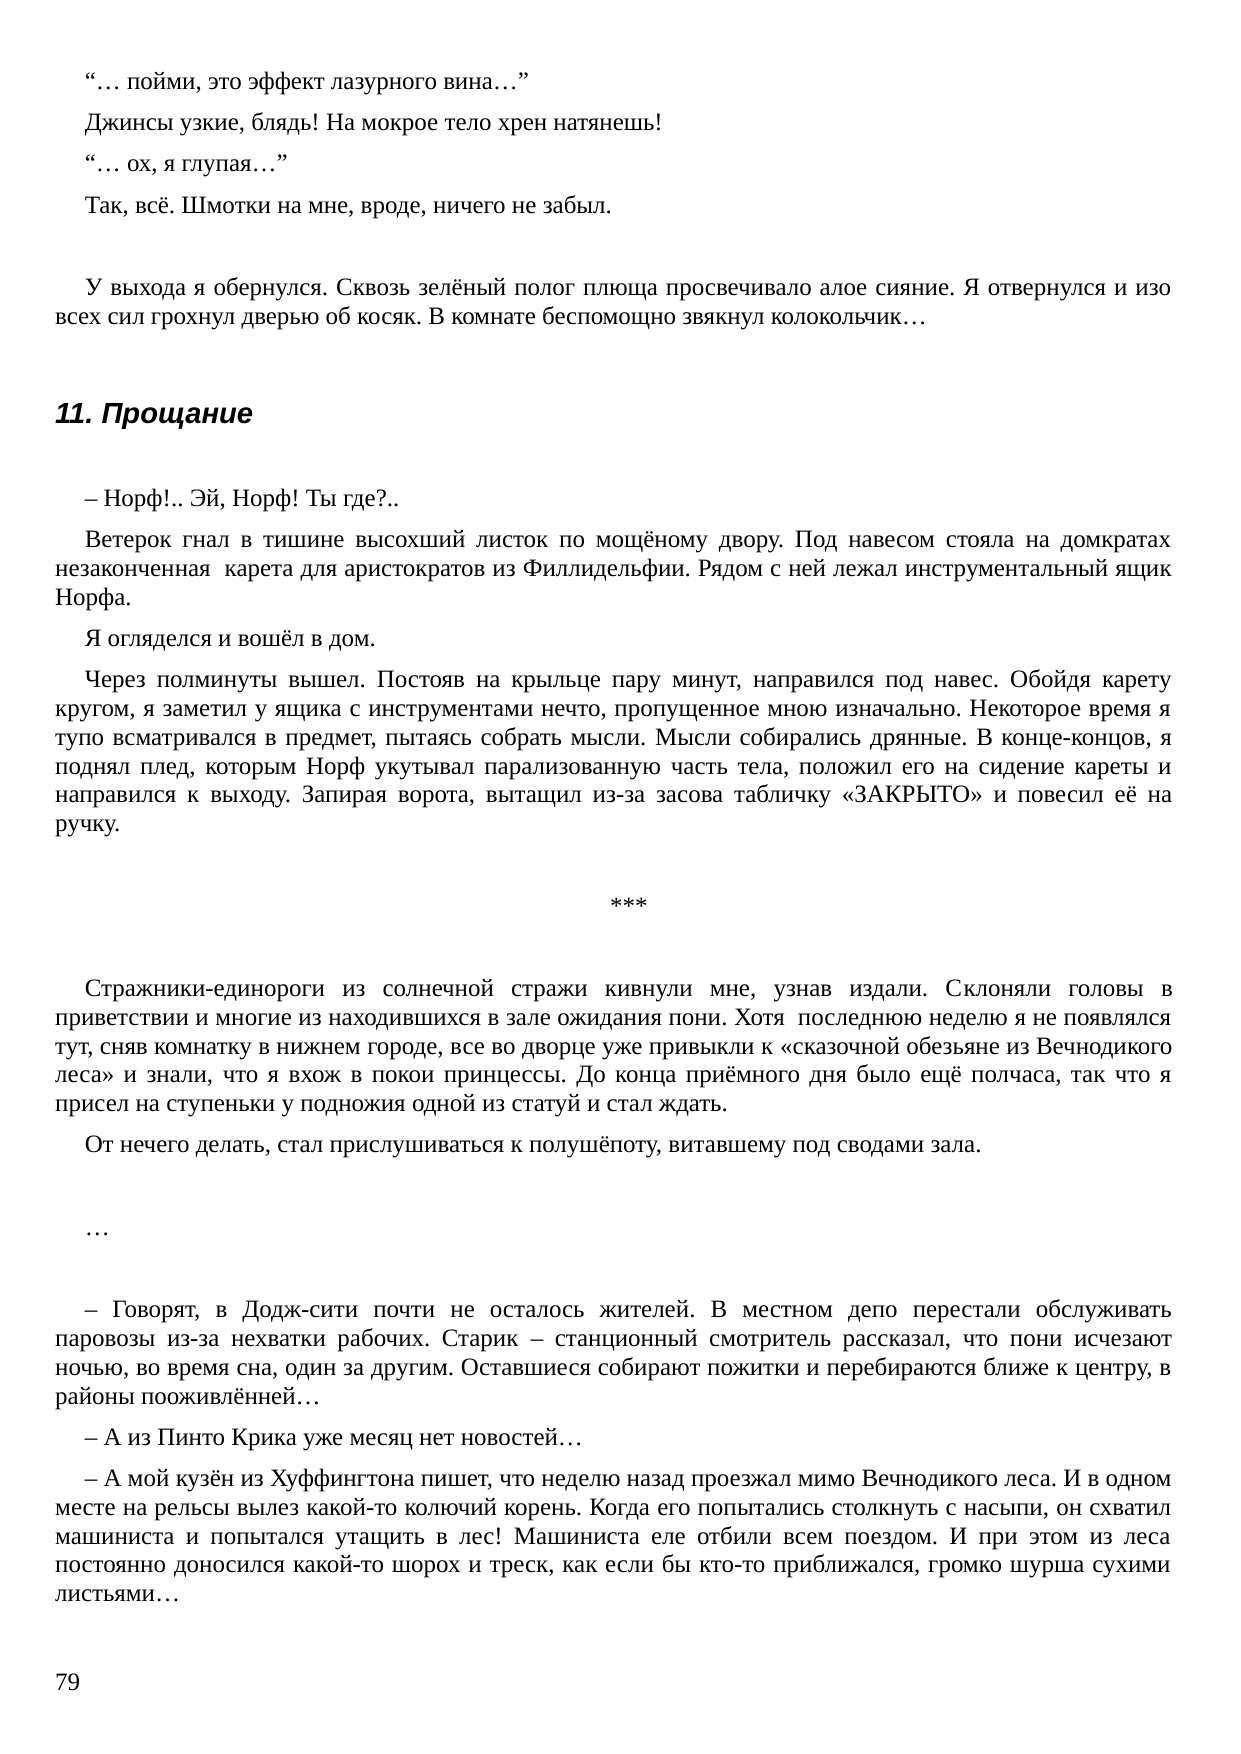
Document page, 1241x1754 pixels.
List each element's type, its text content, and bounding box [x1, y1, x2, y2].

text Я огляделся и вошёл в дом. [55, 623, 1173, 652]
text “… пойми, это эффект лазурного вина…” [55, 66, 1173, 95]
text Через полминуты вышел. Постояв на крыльце пару минут, направился под навес. Обойдя карету кругом, я заметил у ящика с инструментами нечто, пропущенное мною изначально. Некоторое время я тупо всматривался в предмет, пытаясь собрать мысли. Мысли собирались дрянные. В конце-концов, я поднял плед, которым Норф укутывал парализованную часть тела, положил его на сидение кареты и направился к выходу. Запирая ворота, вытащил из-за засова табличку «ЗАКРЫТО» и повесил её на ручку. [55, 664, 1173, 837]
subtitle 11. Прощание [55, 396, 1173, 429]
text *** [55, 891, 1173, 919]
text – Норф!.. Эй, Норф! Ты где?.. [55, 483, 1173, 512]
text – Говорят, в Додж-сити почти не осталось жителей. В местном депо перестали обслуживать паровозы из-за нехватки рабочих. Старик – станционный смотритель рассказал, что пони исчезают ночью, во время сна, один за другим. Оставшиеся собирают пожитки и перебираются ближе к центру, в районы пооживлённей… [55, 1294, 1173, 1409]
text Стражники-единороги из солнечной стражи кивнули мне, узнав издали. Склоняли головы в приветствии и многие из находившихся в зале ожидания пони. Хотя последнюю неделю я не появлялся тут, сняв комнатку в нижнем городе, все во дворце уже привыкли к «сказочной обезьяне из Вечнодикого леса» и знали, что я вхож в покои принцессы. До конца приёмного дня было ещё полчаса, так что я присел на ступеньки у подножия одной из статуй и стал ждать. [55, 973, 1173, 1117]
text Так, всё. Шмотки на мне, вроде, ничего не забыл. [55, 190, 1173, 218]
text От нечего делать, стал прислушиваться к полушёпоту, витавшему под сводами зала. [55, 1129, 1173, 1158]
text … [55, 1212, 1173, 1241]
text Джинсы узкие, блядь! На мокрое тело хрен натянешь! [55, 107, 1173, 136]
text – А из Пинто Крика уже месяц нет новостей… [55, 1422, 1173, 1451]
text “… ох, я глупая…” [55, 148, 1173, 177]
text Ветерок гнал в тишине высохший листок по мощёному двору. Под навесом стояла на домкратах незаконченная карета для аристократов из Филлидельфии. Рядом с ней лежал инструментальный ящик Норфа. [55, 524, 1173, 611]
text У выхода я обернулся. Сквозь зелёный полог плюща просвечивало алое сияние. Я отвернулся и изо всех сил грохнул дверью об косяк. В комнате беспомощно звякнул колокольчик… [55, 272, 1173, 330]
text – А мой кузён из Хуффингтона пишет, что неделю назад проезжал мимо Вечнодикого леса. И в одном месте на рельсы вылез какой-то колючий корень. Когда его попытались столкнуть с насыпи, он схватил машиниста и попытался утащить в лес! Машиниста еле отбили всем поездом. И при этом из леса постоянно доносился какой-то шорох и треск, как если бы кто-то приближался, громко шурша сухими листьями… [55, 1463, 1173, 1607]
